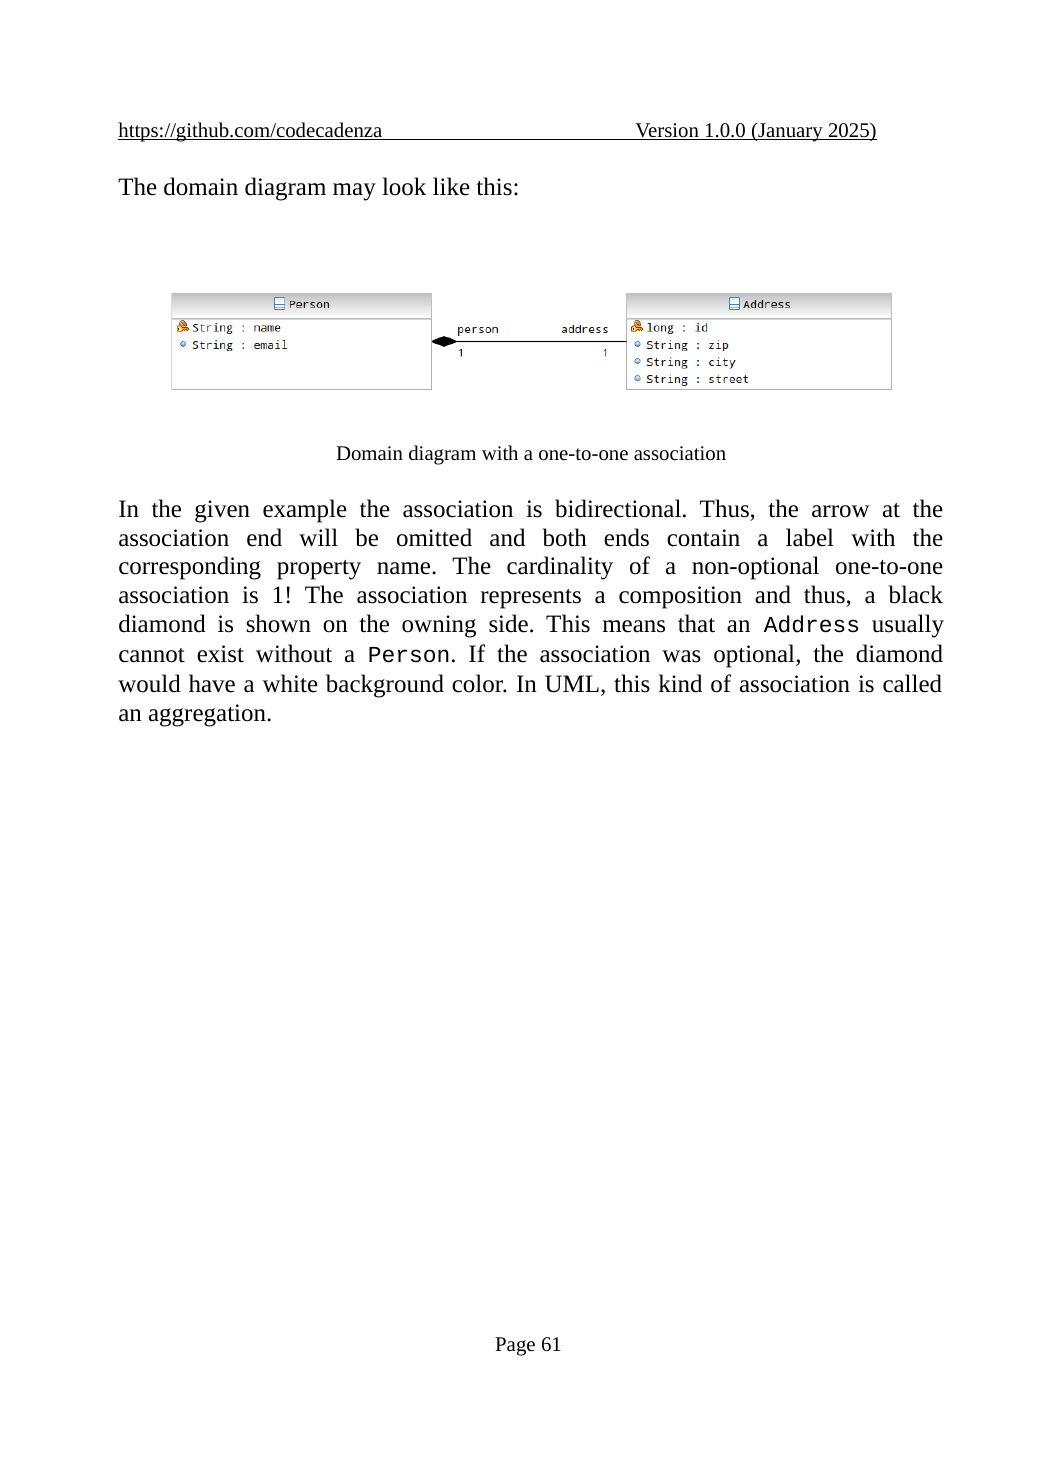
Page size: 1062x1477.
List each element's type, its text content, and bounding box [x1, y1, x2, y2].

text In the given example the association is bidirectional. Thus, the arrow at the association end will be omitted and both ends contain a label with the corresponding property name. The cardinality of a non-optional one-to-one association is 1! The association represents a composition and thus, a black diamond is shown on the owning side. This means that an Address usually cannot exist without a Person. If the association was optional, the diamond would have a white background color. In UML, this kind of association is called an aggregation. [118, 494, 944, 727]
picture [118, 241, 944, 441]
text The domain diagram may look like this: [118, 172, 944, 200]
text Domain diagram with a one-to-one association [118, 441, 944, 465]
